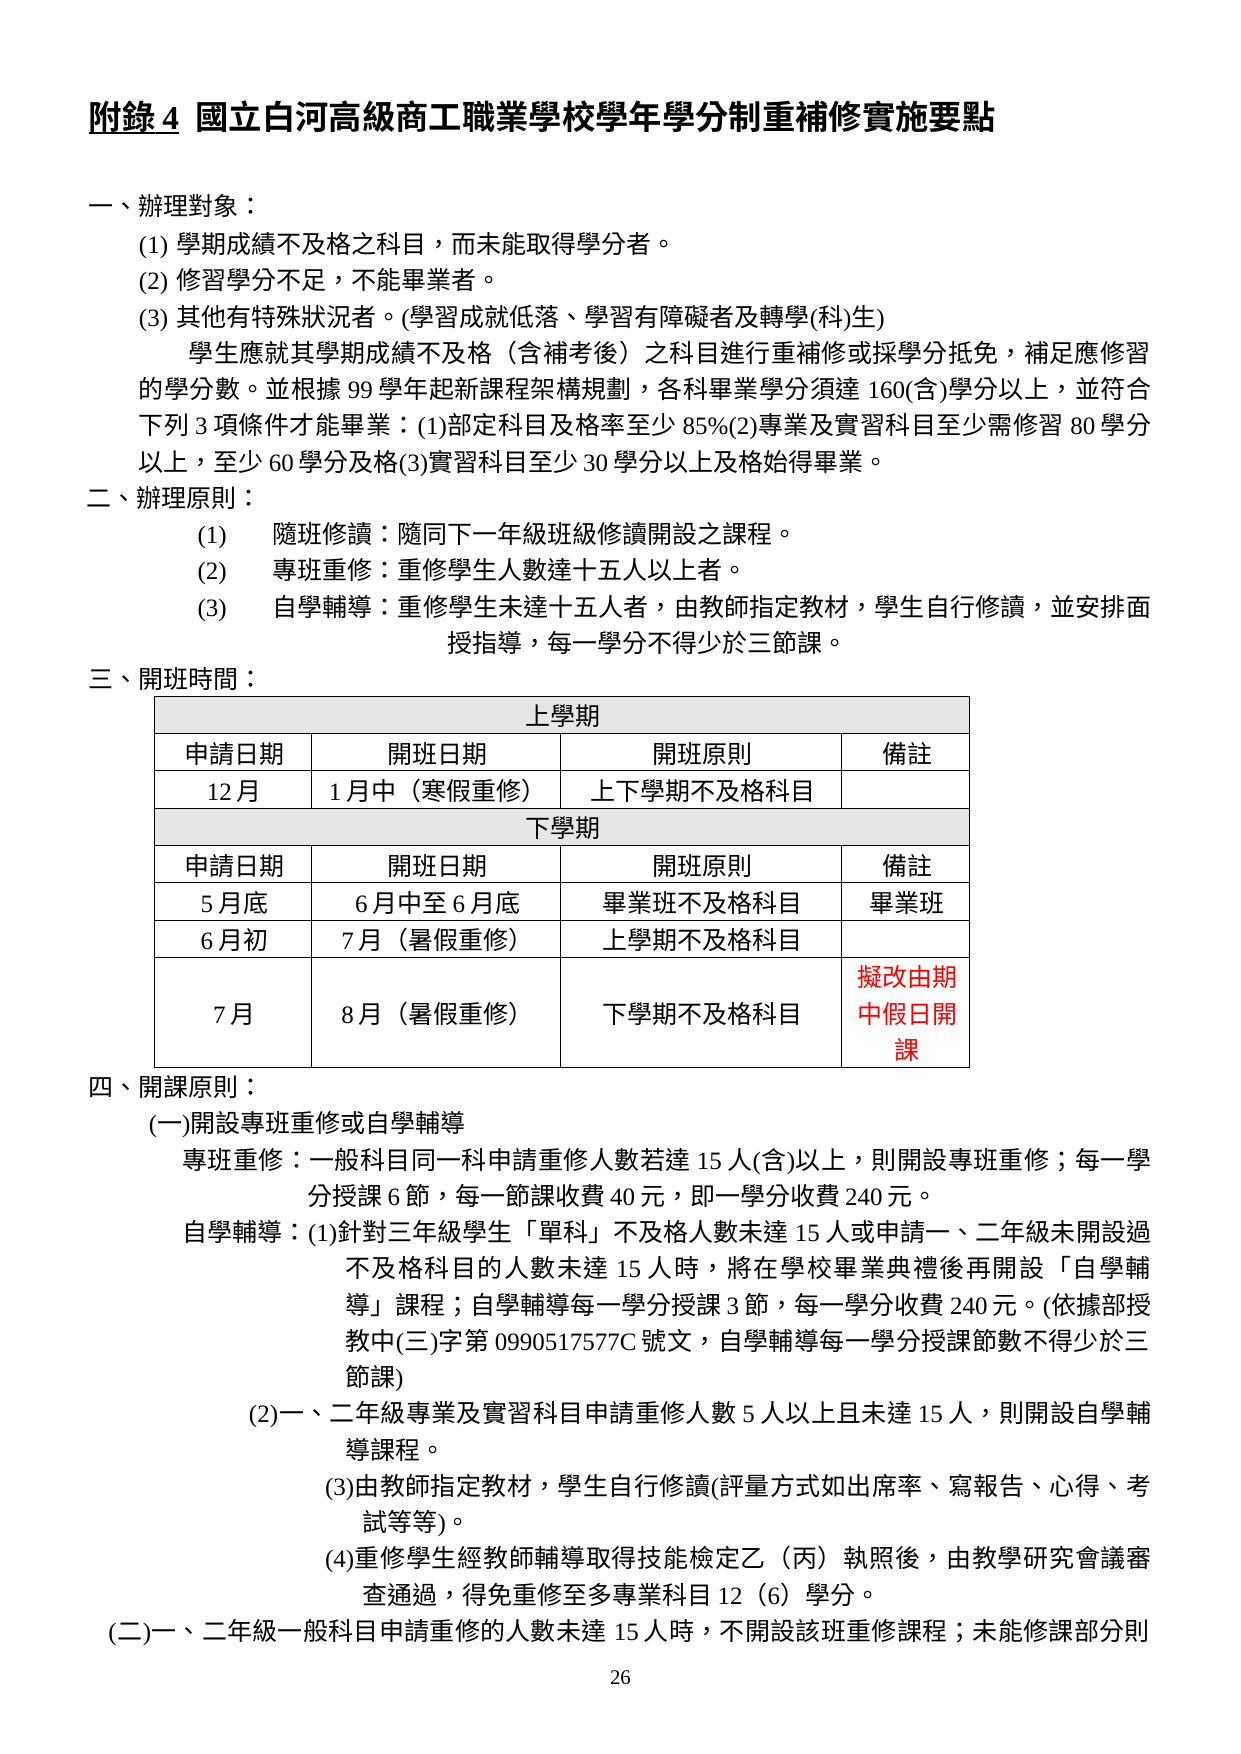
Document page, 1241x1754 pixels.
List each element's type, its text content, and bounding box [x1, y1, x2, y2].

table_cell 6月初 [155, 921, 311, 957]
table_cell 7月 [155, 958, 311, 1067]
table_cell 開班原則 [561, 846, 841, 882]
table_cell 備註 [842, 846, 969, 882]
table_cell 備註 [842, 734, 969, 770]
text 附錄4 國立白河高級商工職業學校學年學分制重補修實施要點 [89, 91, 1152, 139]
text (一)開設專班重修或自學輔導 [148, 1104, 1152, 1140]
list 自學輔導：重修學生未達十五人者，由教師指定教材，學生自行修讀，並安排面授指導，每一學分不得少於三節課。 [197, 587, 1152, 659]
text 學生應就其學期成績不及格（含補考後）之科目進行重補修或採學分抵免，補足應修習的學分數。並根據99學年起新課程架構規劃，各科畢業學分須達160(含)學分以上，並符合下列3項條件才能畢業：(1)部定科目及格率至少85%(2)專業及實習科目至少需修習80學分以上，至少60學分及格(3)實習科目至少30學分以上及格始得畢業。 [139, 333, 1152, 478]
table_cell 開班原則 [561, 734, 841, 770]
table_cell 畢業班不及格科目 [561, 883, 841, 919]
table_cell 申請日期 [155, 846, 311, 882]
table_cell 擬改由期中假日開課 [842, 958, 969, 1067]
list 隨班修讀：隨同下一年級班級修讀開設之課程。 [197, 514, 1152, 551]
table_cell 上下學期不及格科目 [561, 771, 841, 808]
table_cell 6月中至6月底 [312, 883, 560, 919]
table_cell 7月（暑假重修） [312, 921, 560, 957]
text 一、辦理對象： [89, 179, 1152, 224]
text (2)一、二年級專業及實習科目申請重修人數5人以上且未達15人，則開設自學輔導課程。 [182, 1394, 1152, 1466]
list 修習學分不足，不能畢業者。 [139, 261, 1152, 297]
text (3)由教師指定教材，學生自行修讀(評量方式如出席率、寫報告、心得、考試等等)。 [325, 1466, 1152, 1539]
list 其他有特殊狀況者。(學習成就低落、學習有障礙者及轉學(科)生) [139, 297, 1152, 333]
text 專班重修：一般科目同一科申請重修人數若達15人(含)以上，則開設專班重修；每一學分授課6節，每一節課收費40元，即一學分收費240元。 [182, 1140, 1152, 1213]
text 二、辦理原則： [86, 478, 1152, 514]
text 三、開班時間： [89, 659, 1152, 696]
table_cell [842, 771, 969, 808]
table_cell 上學期不及格科目 [561, 921, 841, 957]
text (二)一、二年級一般科目申請重修的人數未達15人時，不開設該班重修課程；未能修課部分則 [89, 1611, 1152, 1648]
table_cell 5月底 [155, 883, 311, 919]
table_cell 申請日期 [155, 734, 311, 770]
table_header 上學期 [155, 697, 969, 733]
text 四、開課原則： [89, 1068, 1152, 1104]
list 專班重修：重修學生人數達十五人以上者。 [197, 551, 1152, 587]
table_cell 1月中（寒假重修） [312, 771, 560, 808]
table_cell 開班日期 [312, 734, 560, 770]
table_cell [842, 921, 969, 957]
table_cell 下學期不及格科目 [561, 958, 841, 1067]
table_cell 8月（暑假重修） [312, 958, 560, 1067]
table_cell 畢業班 [842, 883, 969, 919]
table_cell 下學期 [155, 809, 969, 845]
text 自學輔導：(1)針對三年級學生「單科」不及格人數未達15人或申請一、二年級未開設過不及格科目的人數未達15人時，將在學校畢業典禮後再開設「自學輔導」課程；自學輔導每一學分授課3節，每一學分收費240元。(依據部授教中(三)字第0990517577C號文，自學輔導每一學分授課節數不得少於三節課) [182, 1213, 1152, 1394]
table_cell 12月 [155, 771, 311, 808]
table_cell 開班日期 [312, 846, 560, 882]
text (4)重修學生經教師輔導取得技能檢定乙（丙）執照後，由教學研究會議審查通過，得免重修至多專業科目12（6）學分。 [325, 1539, 1152, 1611]
list 學期成績不及格之科目，而未能取得學分者。 [139, 224, 1152, 261]
